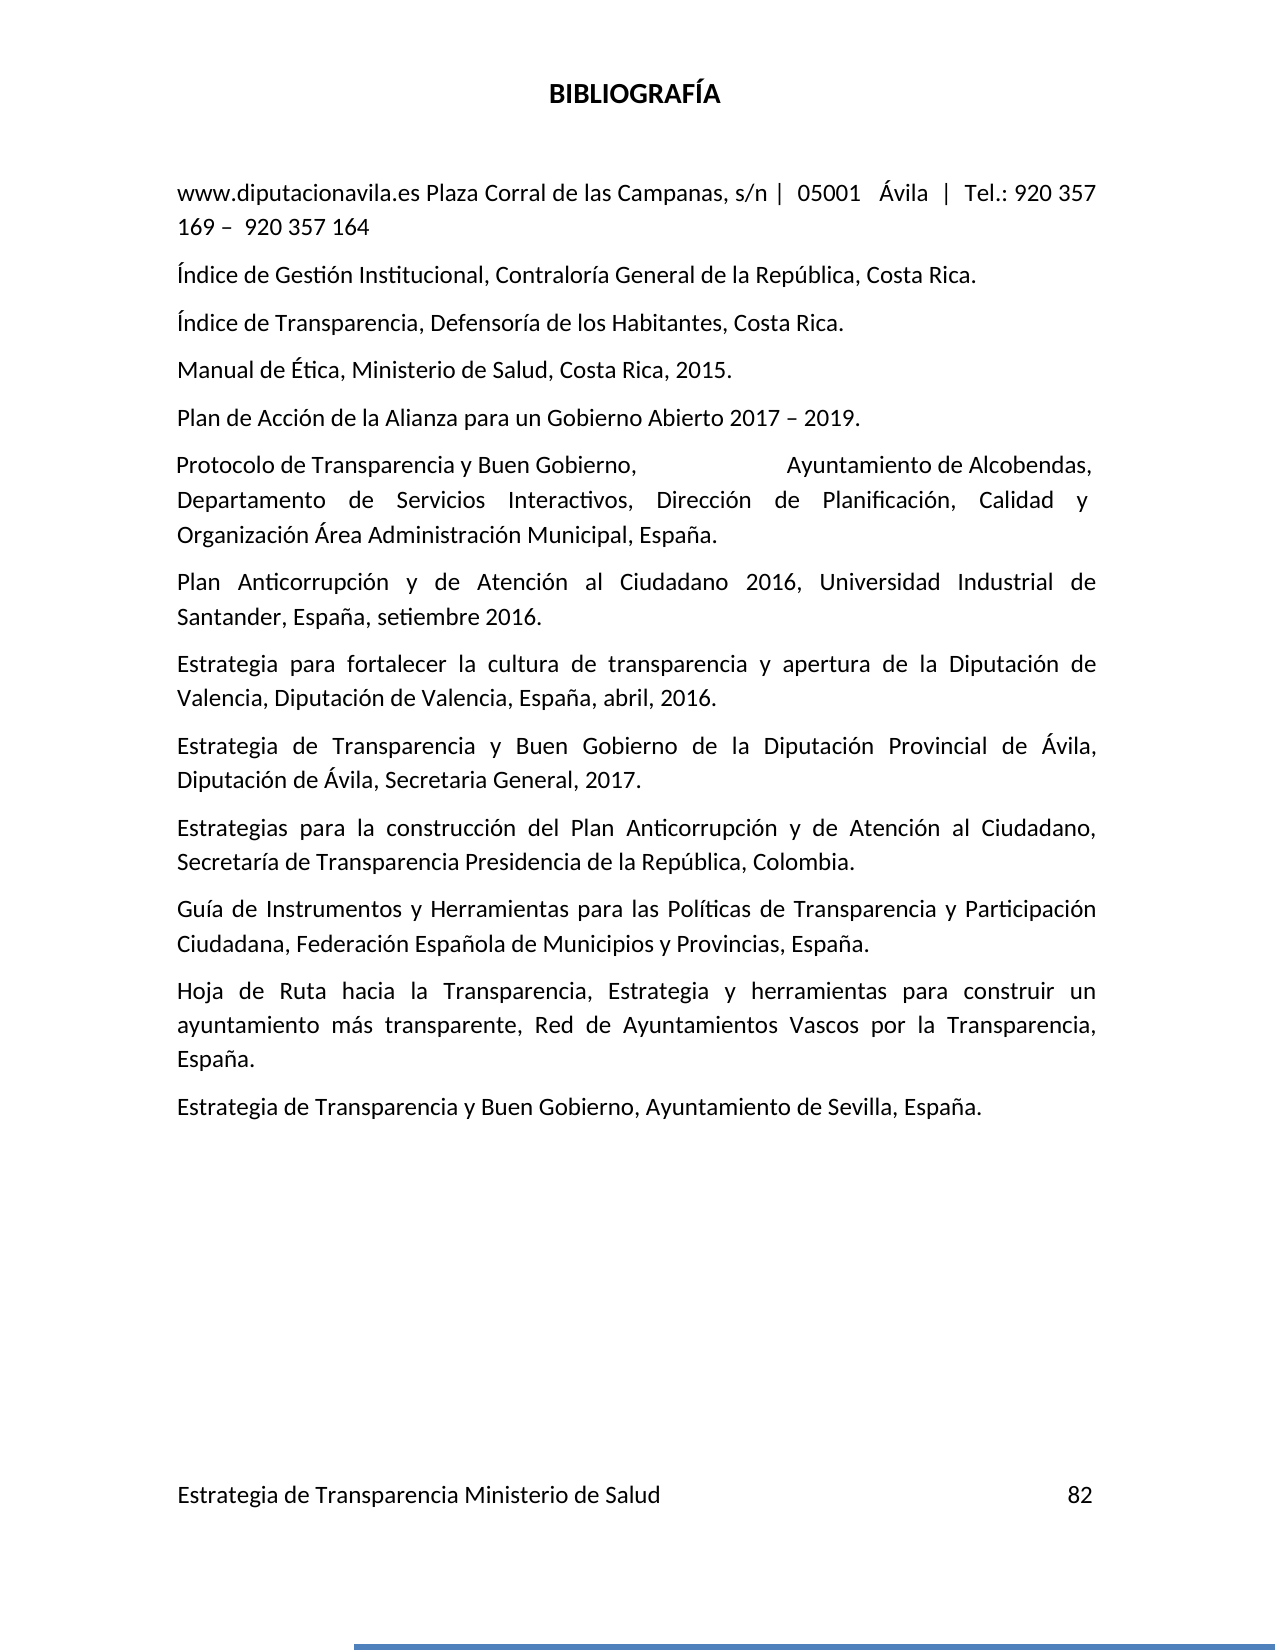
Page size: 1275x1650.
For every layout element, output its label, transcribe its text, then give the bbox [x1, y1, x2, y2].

text Estrategia de Transparencia y Buen Gobierno de la Diputación Provincial de Ávila, Diputación de Ávila, Secretaria General, 2017. [177, 730, 1098, 795]
text Hoja de Ruta hacia la Transparencia, Estrategia y herramientas para construir un ayuntamiento más transparente, Red de Ayuntamientos Vascos por la Transparencia, España. [177, 975, 1098, 1074]
subtitle BIBLIOGRAFÍA [193, 75, 1083, 111]
text Índice de Transparencia, Defensoría de los Habitantes, Costa Rica. [177, 307, 1089, 337]
text Estrategia de Transparencia y Buen Gobierno, Ayuntamiento de Sevilla, España. [177, 1091, 1089, 1122]
text Estrategia para fortalecer la cultura de transparencia y apertura de la Diputación de Valencia, Diputación de Valencia, España, abril, 2016. [177, 648, 1098, 713]
text Guía de Instrumentos y Herramientas para las Políticas de Transparencia y Participación Ciudadana, Federación Española de Municipios y Provincias, España. [177, 893, 1098, 958]
text Protocolo de Transparencia y Buen Gobierno, Ayuntamiento de Alcobendas, [176, 449, 1098, 480]
text Departamento de Servicios Interactivos, Dirección de Planificación, Calidad y Organización Área Administración Municipal, España. [177, 485, 1089, 549]
text Plan de Acción de la Alianza para un Gobierno Abierto 2017 – 2019. [177, 402, 1089, 432]
text Plan Anticorrupción y de Atención al Ciudadano 2016, Universidad Industrial de Santander, España, setiembre 2016. [177, 566, 1098, 631]
text www.diputacionavila.es Plaza Corral de las Campanas, s/n | 05001 Ávila | Tel.: 920 357 169 – 920 357 164 [177, 177, 1098, 242]
text Estrategias para la construcción del Plan Anticorrupción y de Atención al Ciudadano, Secretaría de Transparencia Presidencia de la República, Colombia. [177, 812, 1098, 876]
text Índice de Gestión Institucional, Contraloría General de la República, Costa Rica. [177, 259, 1089, 289]
text Manual de Ética, Ministerio de Salud, Costa Rica, 2015. [177, 354, 1089, 385]
